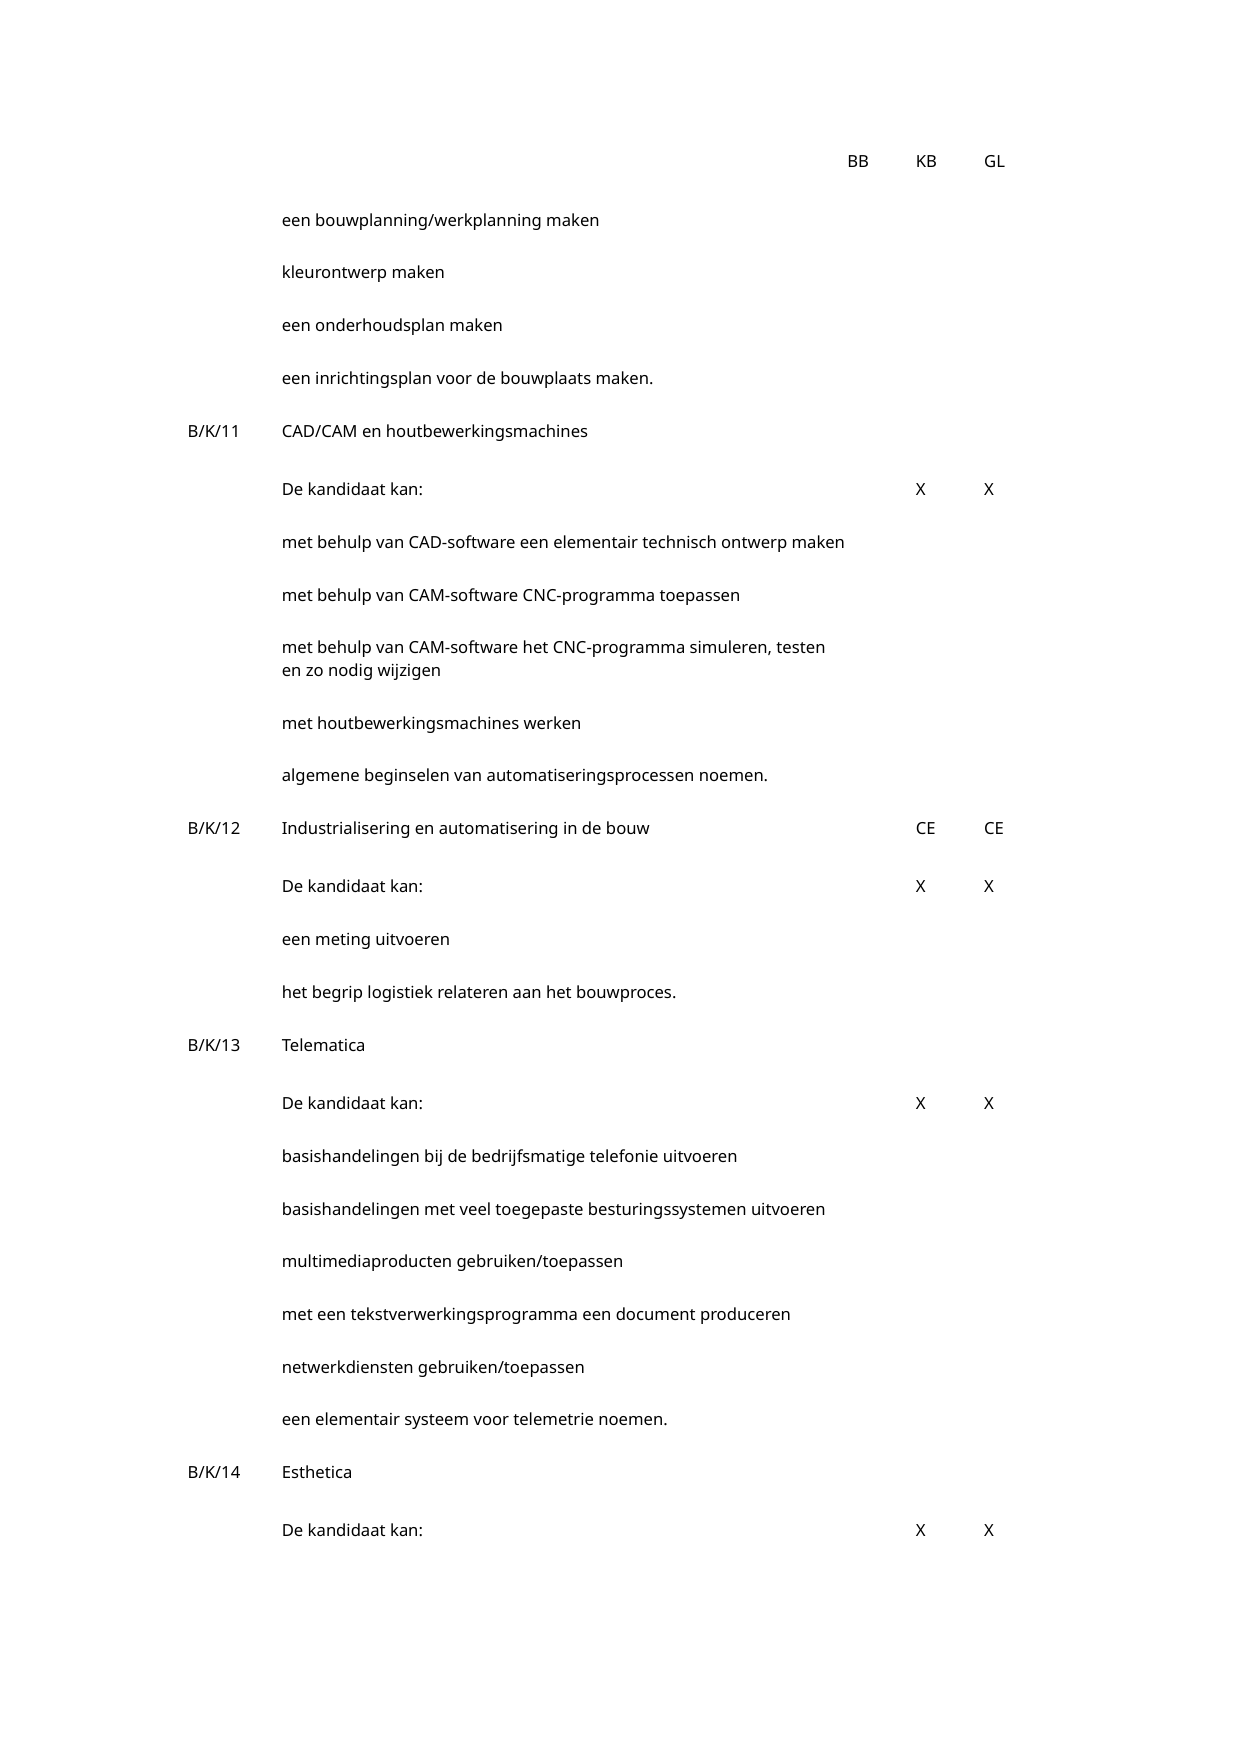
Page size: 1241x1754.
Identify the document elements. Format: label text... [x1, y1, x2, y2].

table_header BB [847, 150, 916, 208]
table_cell [188, 875, 282, 1033]
table_cell CAD/CAM en houtbewerkingsmachines [282, 419, 847, 478]
table_header GL [984, 150, 1053, 208]
table_cell [188, 209, 282, 419]
table_cell [847, 478, 916, 817]
table_cell X [916, 1519, 984, 1577]
table_cell [188, 1519, 282, 1577]
table_cell [847, 817, 916, 875]
table_cell B/K/13 [188, 1033, 282, 1092]
table_cell [984, 209, 1053, 419]
table_header [188, 150, 282, 208]
table_cell B/K/11 [188, 419, 282, 478]
table_cell De kandidaat kan: [282, 1519, 847, 1577]
table_cell X [984, 1092, 1053, 1461]
table_cell De kandidaat kan: een meting uitvoeren het begrip logistiek relateren aan het bouwproces. [282, 875, 847, 1033]
table_cell Esthetica [282, 1461, 847, 1519]
table_cell [847, 1092, 916, 1461]
table_cell X [916, 478, 984, 817]
table_cell X [984, 478, 1053, 817]
table_cell CE [916, 817, 984, 875]
table_cell [188, 478, 282, 817]
table_cell [847, 1519, 916, 1577]
table_cell [916, 419, 984, 478]
table_cell Industrialisering en automatisering in de bouw [282, 817, 847, 875]
table_cell [916, 1033, 984, 1092]
table_cell [847, 875, 916, 1033]
table_cell X [916, 875, 984, 1033]
table_cell [916, 209, 984, 419]
table_cell een bouwplanning/werkplanning maken kleurontwerp maken een onderhoudsplan maken een inrichtingsplan voor de bouwplaats maken. [282, 209, 847, 419]
table_cell Telematica [282, 1033, 847, 1092]
table_cell [984, 1033, 1053, 1092]
table_header KB [916, 150, 984, 208]
table_cell X [916, 1092, 984, 1461]
table_cell [847, 1033, 916, 1092]
table_cell De kandidaat kan: met behulp van CAD-software een elementair technisch ontwerp maken met behulp van CAM-software CNC-programma toepassen met behulp van CAM-software het CNC-programma simuleren, testen en zo nodig wijzigen met houtbewerkingsmachines werken algemene beginselen van automatiseringsprocessen noemen. [282, 478, 847, 817]
table_cell X [984, 875, 1053, 1033]
table_cell [188, 1092, 282, 1461]
table_cell [847, 209, 916, 419]
table_cell X [984, 1519, 1053, 1577]
table_header [282, 150, 847, 208]
table_cell [984, 419, 1053, 478]
table_cell B/K/14 [188, 1461, 282, 1519]
table_cell B/K/12 [188, 817, 282, 875]
table_cell [847, 419, 916, 478]
table_cell [984, 1461, 1053, 1519]
table_cell De kandidaat kan: basishandelingen bij de bedrijfsmatige telefonie uitvoeren basishandelingen met veel toegepaste besturingssystemen uitvoeren multimediaproducten gebruiken/toepassen met een tekstverwerkingsprogramma een document produceren netwerkdiensten gebruiken/toepassen een elementair systeem voor telemetrie noemen. [282, 1092, 847, 1461]
table_cell CE [984, 817, 1053, 875]
table_cell [916, 1461, 984, 1519]
table_cell [847, 1461, 916, 1519]
